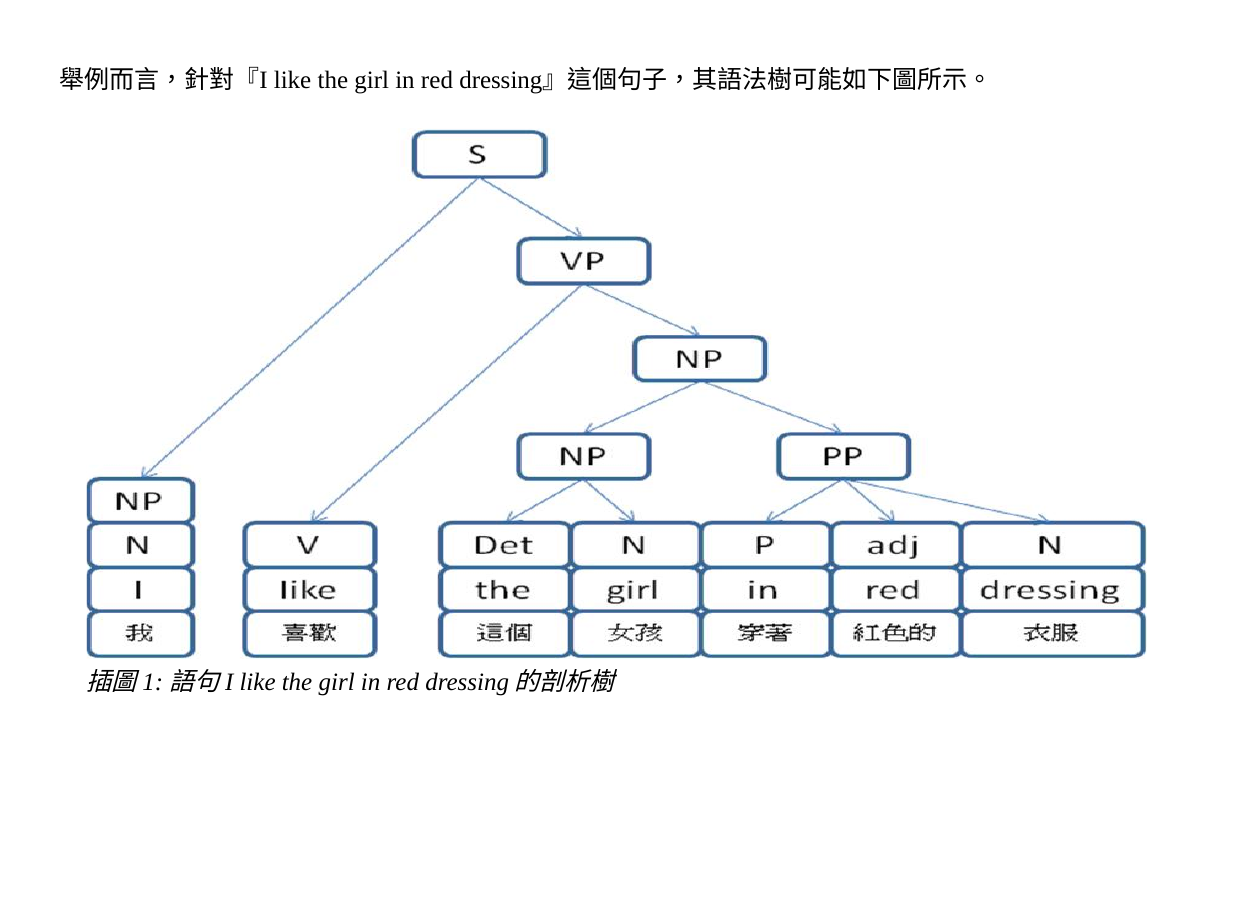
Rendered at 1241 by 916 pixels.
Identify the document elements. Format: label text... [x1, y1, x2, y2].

text 舉例而言，針對『I like the girl in red dressing』這個句子，其語法樹可能如下圖所示。 [59, 59, 1181, 95]
picture [86, 128, 1154, 662]
text 插圖 1: 語句 I like the girl in red dressing的剖析樹 [86, 662, 1154, 698]
